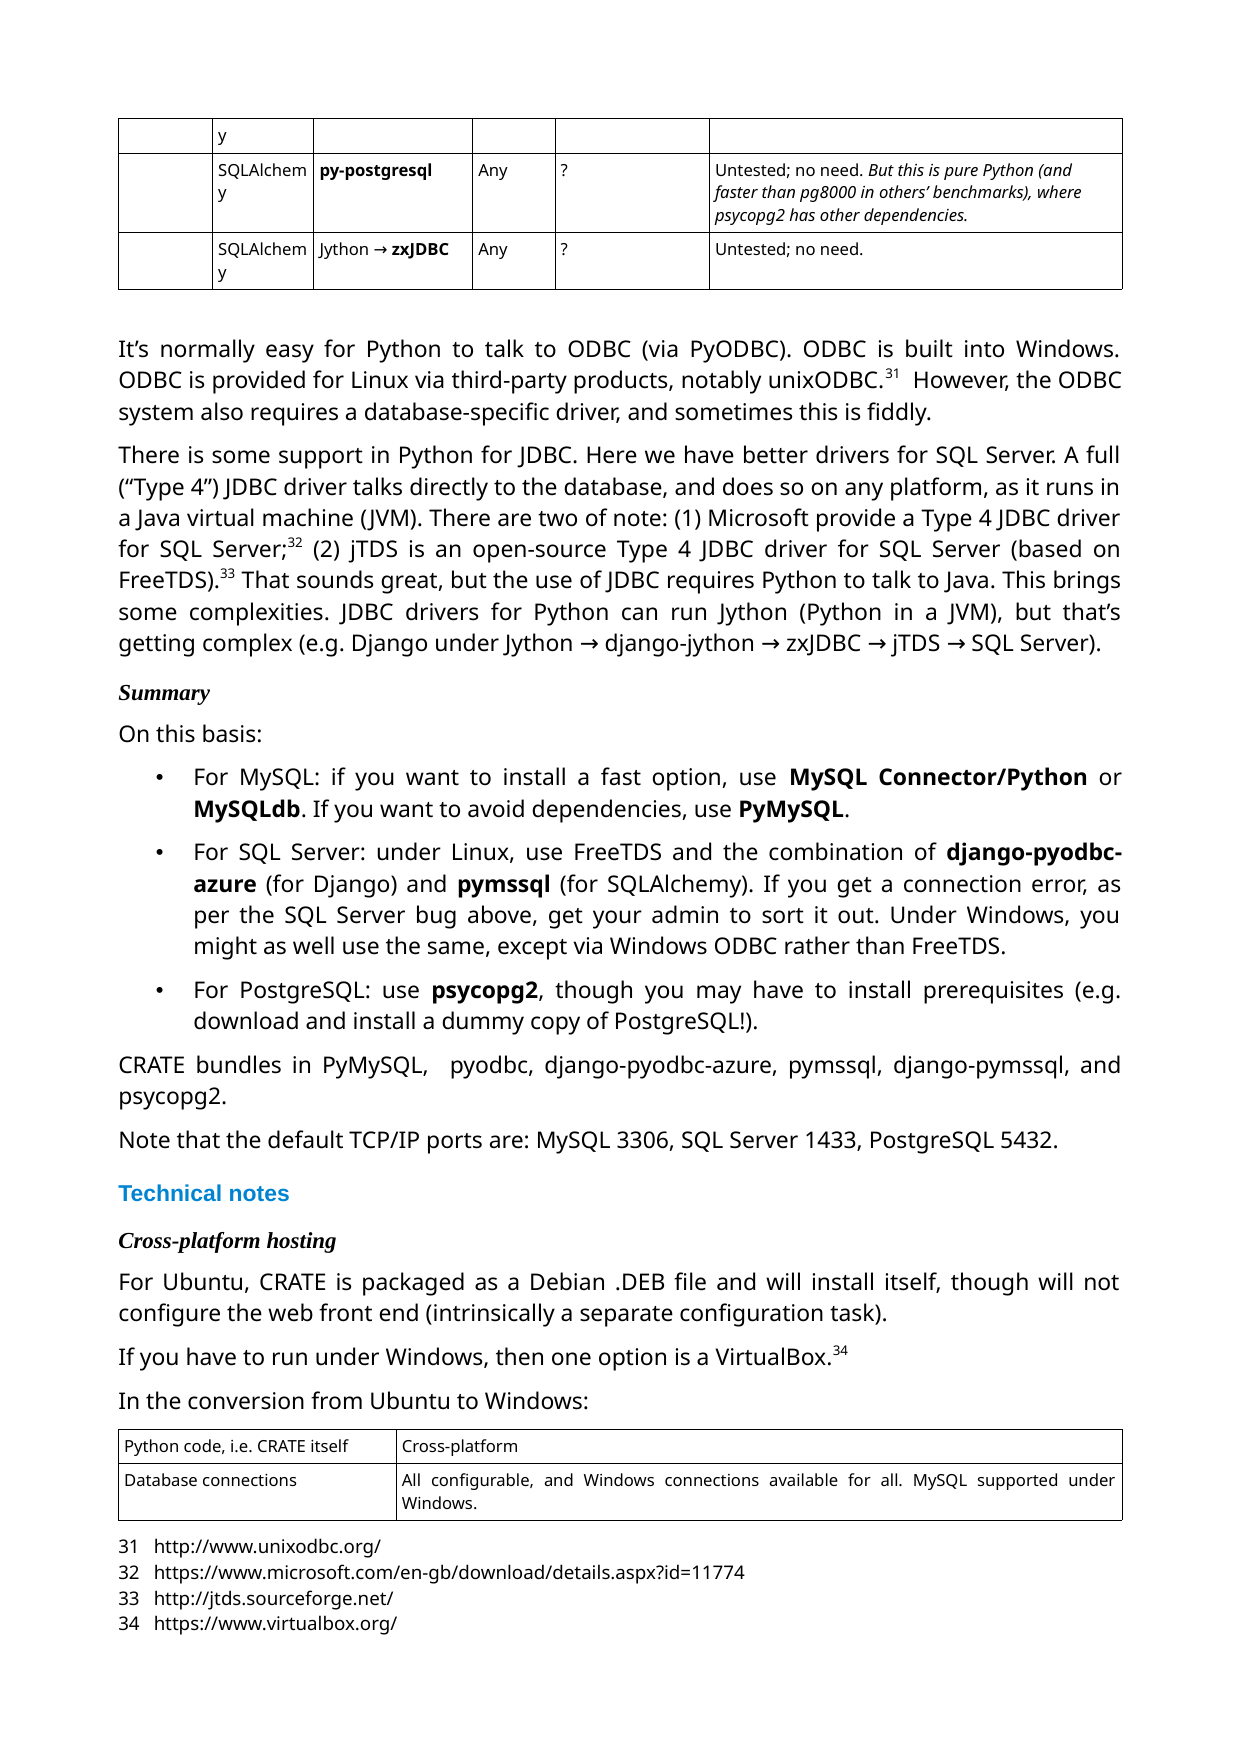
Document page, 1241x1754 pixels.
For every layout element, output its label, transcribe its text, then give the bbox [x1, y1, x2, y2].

table_cell ? [556, 154, 709, 232]
text http://www.unixodbc.org/ [118, 1534, 1122, 1559]
text Note that the default TCP/IP ports are: MySQL 3306, SQL Server 1433, PostgreSQL 5432. [118, 1124, 1122, 1155]
table_cell Untested; no need. But this is pure Python (and faster than pg8000 in others’ benchmarks), where psycopg2 has other dependencies. [710, 154, 1122, 232]
text https://www.microsoft.com/en-gb/download/details.aspx?id=11774 [118, 1559, 1122, 1585]
table_cell Untested; no need. [710, 233, 1122, 289]
text CRATE bundles in PyMySQL, pyodbc, django-pyodbc-azure, pymssql, django-pymssql, and psycopg2. [118, 1049, 1122, 1111]
table_header Cross-platform [397, 1430, 1122, 1463]
table_cell All configurable, and Windows connections available for all. MySQL supported under Windows. [397, 1464, 1122, 1520]
text http://jtds.sourceforge.net/ [118, 1585, 1122, 1610]
table_cell SQLAlchemy [213, 233, 313, 289]
table_cell py-postgresql [314, 154, 472, 232]
table_header Python code, i.e. CRATE itself [119, 1430, 396, 1463]
table_cell SQLAlchemy [213, 154, 313, 232]
list For MySQL: if you want to install a fast option, use MySQL Connector/Python or MySQLdb. If you want to avoid dependencies, use PyMySQL. [156, 761, 1122, 824]
text In the conversion from Ubuntu to Windows: [118, 1385, 1122, 1416]
subtitle Summary [118, 679, 1122, 705]
table_cell [119, 119, 212, 152]
subtitle Cross-platform hosting [118, 1227, 1122, 1254]
text It’s normally easy for Python to talk to ODBC (via PyODBC). ODBC is built into Windows. ODBC is provided for Linux via third-party products, notably unixODBC. However, the ODBC system also requires a database-specific driver, and sometimes this is fiddly. [118, 333, 1122, 427]
table_cell [119, 154, 212, 232]
subtitle Technical notes [118, 1180, 1122, 1206]
table_cell [710, 119, 1122, 152]
table_cell Jython → zxJDBC [314, 233, 472, 289]
text https://www.virtualbox.org/ [118, 1610, 1122, 1636]
text There is some support in Python for JDBC. Here we have better drivers for SQL Server. A full (“Type 4”) JDBC driver talks directly to the database, and does so on any platform, as it runs in a Java virtual machine (JVM). There are two of note: (1) Microsoft provide a Type 4 JDBC driver for SQL Server; (2) jTDS is an open-source Type 4 JDBC driver for SQL Server (based on FreeTDS). That sounds great, but the use of JDBC requires Python to talk to Java. This brings some complexities. JDBC drivers for Python can run Jython (Python in a JVM), but that’s getting complex (e.g. Django under Jython → django-jython → zxJDBC → jTDS → SQL Server). [118, 439, 1122, 658]
table_cell y [213, 119, 313, 152]
table_cell ? [556, 233, 709, 289]
table_cell [556, 119, 709, 152]
table_cell [473, 119, 555, 152]
text If you have to run under Windows, then one option is a VirtualBox. [118, 1341, 1122, 1372]
table_cell Database connections [119, 1464, 396, 1520]
text For Ubuntu, CRATE is packaged as a Debian .DEB file and will install itself, though will not configure the web front end (intrinsically a separate configuration task). [118, 1266, 1122, 1329]
table_cell [119, 233, 212, 289]
list For SQL Server: under Linux, use FreeTDS and the combination of django-pyodbc-azure (for Django) and pymssql (for SQLAlchemy). If you get a connection error, as per the SQL Server bug above, get your admin to sort it out. Under Windows, you might as well use the same, except via Windows ODBC rather than FreeTDS. [156, 836, 1122, 961]
table_cell Any [473, 233, 555, 289]
list For PostgreSQL: use psycopg2, though you may have to install prerequisites (e.g. download and install a dummy copy of PostgreSQL!). [156, 974, 1122, 1036]
table_cell [314, 119, 472, 152]
table_cell Any [473, 154, 555, 232]
text On this basis: [118, 718, 1122, 749]
